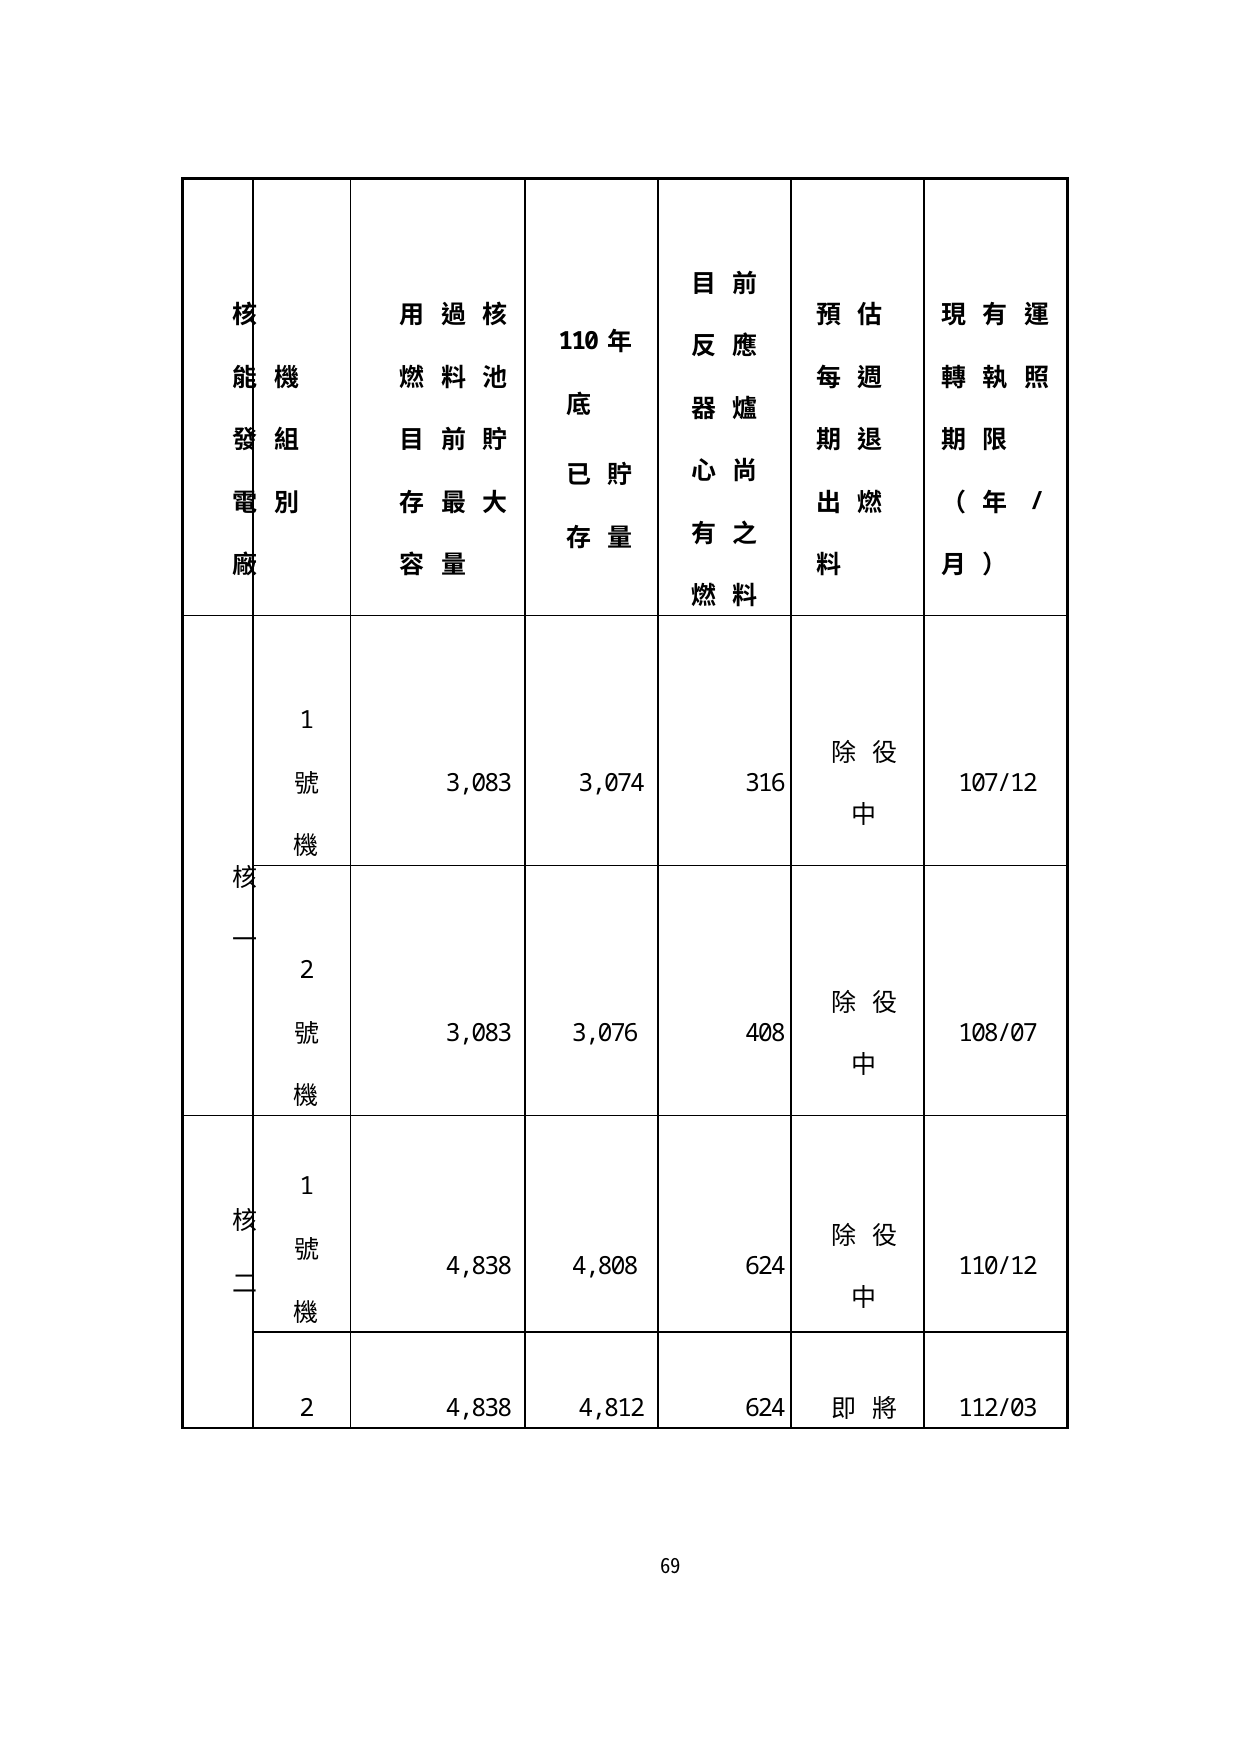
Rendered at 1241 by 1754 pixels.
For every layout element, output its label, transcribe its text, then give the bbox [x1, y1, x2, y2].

table_header 核能發電廠 [184, 180, 252, 615]
table_cell 4,838 [351, 1116, 524, 1331]
table_cell 4,838 [351, 1333, 524, 1427]
table_cell 即將 [792, 1333, 923, 1427]
table_header 110年底 已貯存量 [526, 180, 657, 615]
table_cell 核一 [184, 616, 252, 1115]
table_header 用過核燃料池目前貯存最大容量 [351, 180, 524, 615]
table_cell 3,074 [526, 616, 657, 865]
table_cell 110/12 [925, 1116, 1066, 1331]
table_cell 624 [659, 1116, 790, 1331]
table_cell 除役中 [792, 616, 923, 865]
table_cell 1號機 [254, 1116, 350, 1331]
table_cell 4,808 [526, 1116, 657, 1331]
table_cell 2號機 [254, 866, 350, 1115]
table_cell 除役中 [792, 866, 923, 1115]
table_cell 核二 [184, 1116, 252, 1427]
table_cell 108/07 [925, 866, 1066, 1115]
table_cell 3,083 [351, 866, 524, 1115]
table_cell 3,083 [351, 616, 524, 865]
table_header 現有運轉執照期限（年/月） [925, 180, 1066, 615]
table_cell 107/12 [925, 616, 1066, 865]
table_cell 408 [659, 866, 790, 1115]
table_cell 316 [659, 616, 790, 865]
table_cell 4,812 [526, 1333, 657, 1427]
table_cell 3,076 [526, 866, 657, 1115]
table_cell 2 [254, 1333, 350, 1427]
table_header 目前反應器爐心尚有之燃料 [659, 180, 790, 615]
table_header 機組別 [254, 180, 350, 615]
table_cell 1號機 [254, 616, 350, 865]
table_cell 624 [659, 1333, 790, 1427]
table_header 預估每週期退出燃料 [792, 180, 923, 615]
table_cell 112/03 [925, 1333, 1066, 1427]
table_cell 除役中 [792, 1116, 923, 1331]
